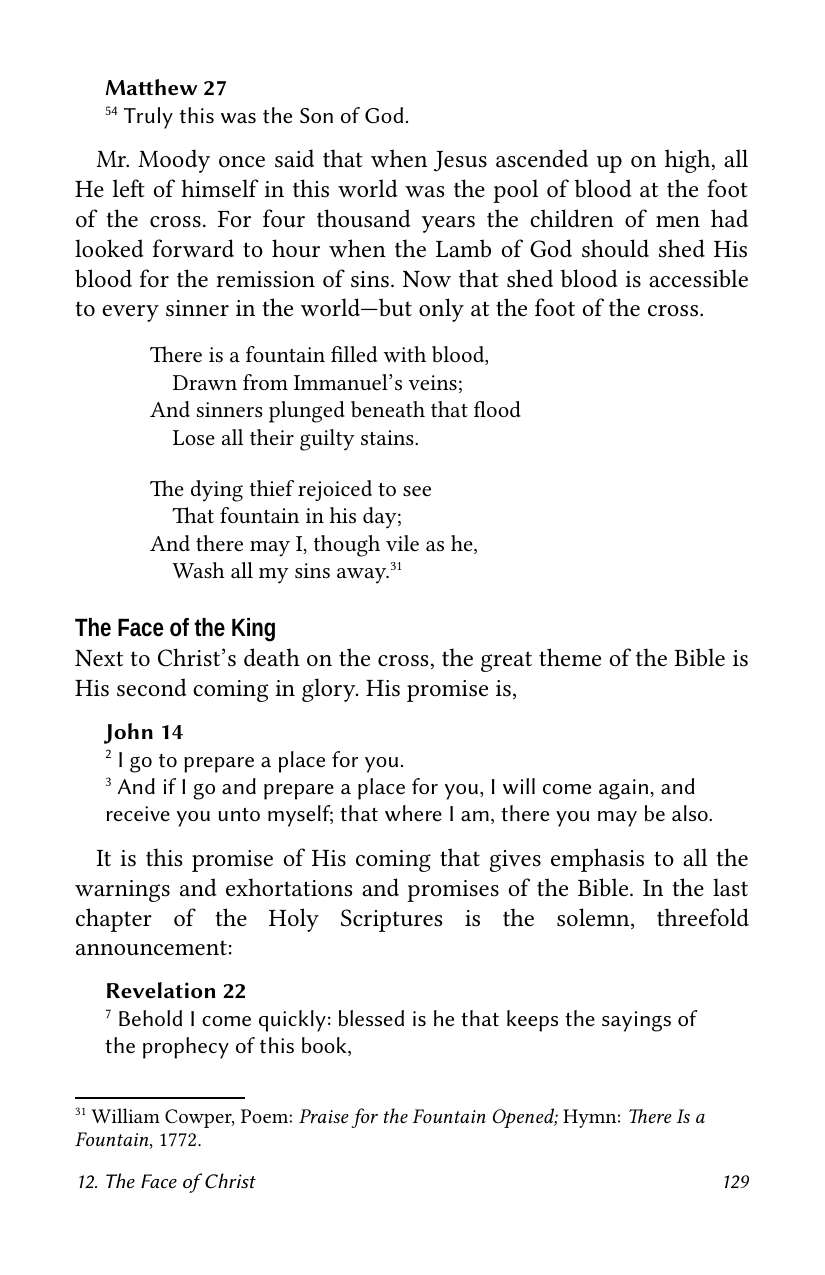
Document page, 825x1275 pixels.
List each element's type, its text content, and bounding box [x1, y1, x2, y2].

text Matthew 27 [105, 75, 750, 101]
text Revelation 22 [105, 978, 750, 1004]
text 2 I go to prepare a place for you. [105, 747, 720, 773]
text William Cowper, Poem: Praise for the Fountain Opened; Hymn: There Is a Fountain, 1772. [75, 1104, 750, 1152]
text And sinners plunged beneath that flood [150, 397, 750, 423]
text Lose all their guilty stains. [150, 424, 750, 451]
text Next to Christ’s death on the cross, the great theme of the Bible is His second coming in glory. His promise is, [75, 644, 750, 703]
text Drawn from Immanuel’s veins; [150, 370, 750, 396]
text John 14 [105, 719, 750, 745]
text It is this promise of His coming that gives emphasis to all the warnings and exhortations and promises of the Bible. In the last chapter of the Holy Scriptures is the solemn, threefold announcement: [75, 844, 750, 962]
text The dying thief rejoiced to see That fountain in his day; And there may I, though vile as he, Wash all my sins away. [150, 476, 750, 584]
text 54 Truly this was the Son of God. [105, 103, 720, 129]
text 3 And if I go and prepare a place for you, I will come again, and receive you unto myself; that where I am, there you may be also. [105, 774, 720, 827]
text Mr. Moody once said that when Jesus ascended up on high, all He left of himself in this world was the pool of blood at the foot of the cross. For four thousand years the children of men had looked forward to hour when the Lamb of God should shed His blood for the remission of sins. Now that shed blood is accessible to every sinner in the world—but only at the foot of the cross. [75, 145, 750, 323]
text There is a fountain filled with blood, [150, 342, 750, 368]
text 7 Behold I come quickly: blessed is he that keeps the sayings of the prophecy of this book, [105, 1006, 720, 1059]
subtitle The Face of the King [75, 612, 750, 641]
